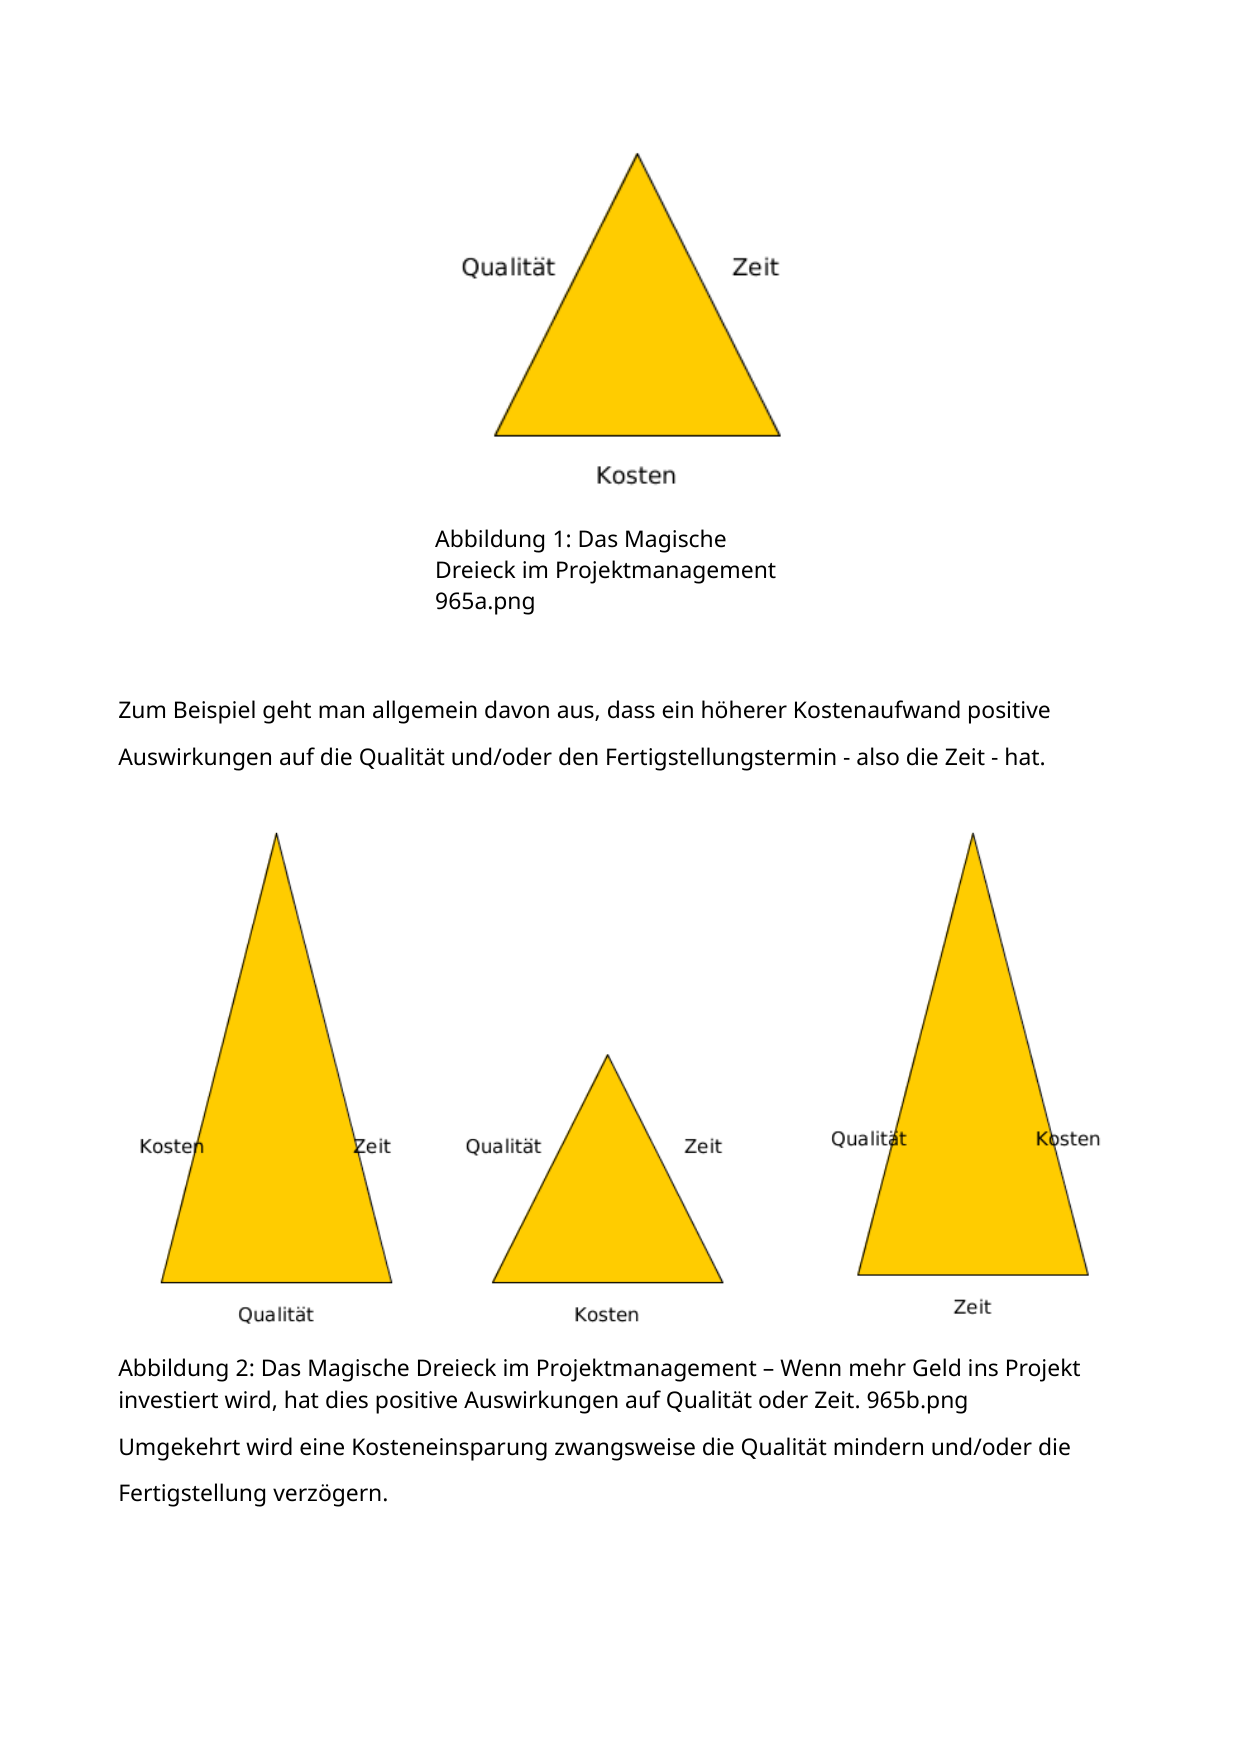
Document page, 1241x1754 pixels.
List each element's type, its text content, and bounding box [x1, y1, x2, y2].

text Zum Beispiel geht man allgemein davon aus, dass ein höherer Kostenaufwand positive Auswirkungen auf die Qualität und/oder den Fertigstellungstermin - also die Zeit - hat. [118, 694, 1122, 772]
text Abbildung 1: Das Magische Dreieck im Projektmanagement 965a.png [435, 523, 805, 617]
picture [118, 814, 1123, 1353]
text Umgekehrt wird eine Kosteneinsparung zwangsweise die Qualität mindern und/oder die Fertigstellung verzögern. [118, 1415, 1122, 1509]
text Abbildung 2: Das Magische Dreieck im Projektmanagement – Wenn mehr Geld ins Projekt investiert wird, hat dies positive Auswirkungen auf Qualität oder Zeit. 965b.png [118, 1353, 1122, 1415]
picture [435, 130, 806, 523]
